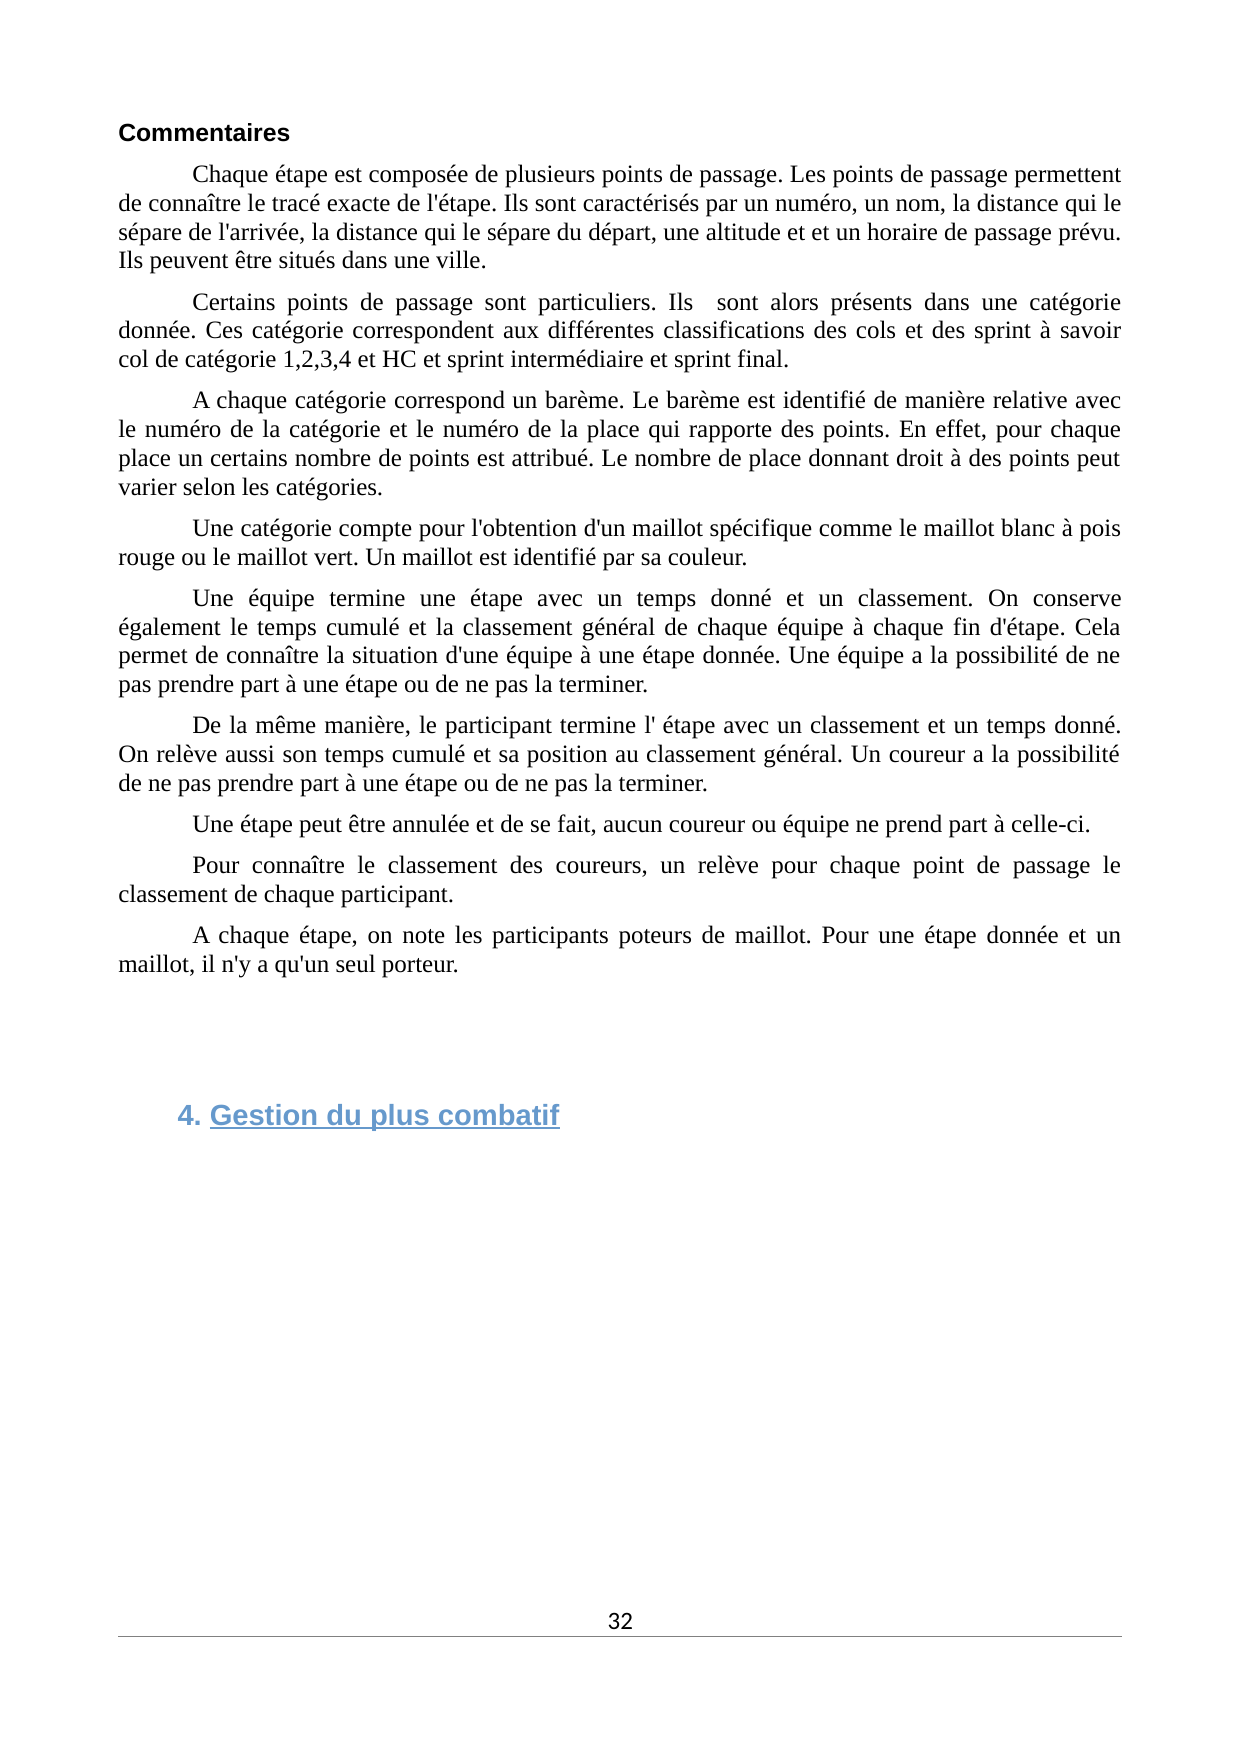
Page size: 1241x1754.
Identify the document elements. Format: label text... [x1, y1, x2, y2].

text De la même manière, le participant termine l' étape avec un classement et un temps donné. On relève aussi son temps cumulé et sa position au classement général. Un coureur a la possibilité de ne pas prendre part à une étape ou de ne pas la terminer. [118, 710, 1122, 797]
text Une équipe termine une étape avec un temps donné et un classement. On conserve également le temps cumulé et la classement général de chaque équipe à chaque fin d'étape. Cela permet de connaître la situation d'une équipe à une étape donnée. Une équipe a la possibilité de ne pas prendre part à une étape ou de ne pas la terminer. [118, 583, 1122, 698]
text A chaque étape, on note les participants poteurs de maillot. Pour une étape donnée et un maillot, il n'y a qu'un seul porteur. [118, 920, 1122, 978]
text A chaque catégorie correspond un barème. Le barème est identifié de manière relative avec le numéro de la catégorie et le numéro de la place qui rapporte des points. En effet, pour chaque place un certains nombre de points est attribué. Le nombre de place donnant droit à des points peut varier selon les catégories. [118, 385, 1122, 500]
subtitle Commentaires [118, 118, 1122, 147]
text Une catégorie compte pour l'obtention d'un maillot spécifique comme le maillot blanc à pois rouge ou le maillot vert. Un maillot est identifié par sa couleur. [118, 513, 1122, 570]
text Certains points de passage sont particuliers. Ils sont alors présents dans une catégorie donnée. Ces catégorie correspondent aux différentes classifications des cols et des sprint à savoir col de catégorie 1,2,3,4 et HC et sprint intermédiaire et sprint final. [118, 287, 1122, 373]
text Chaque étape est composée de plusieurs points de passage. Les points de passage permettent de connaître le tracé exacte de l'étape. Ils sont caractérisés par un numéro, un nom, la distance qui le sépare de l'arrivée, la distance qui le sépare du départ, une altitude et et un horaire de passage prévu. Ils peuvent être situés dans une ville. [118, 159, 1122, 274]
text Pour connaître le classement des coureurs, un relève pour chaque point de passage le classement de chaque participant. [118, 850, 1122, 908]
subtitle Gestion du plus combatif [177, 1098, 1122, 1131]
text Une étape peut être annulée et de se fait, aucun coureur ou équipe ne prend part à celle-ci. [118, 809, 1122, 838]
